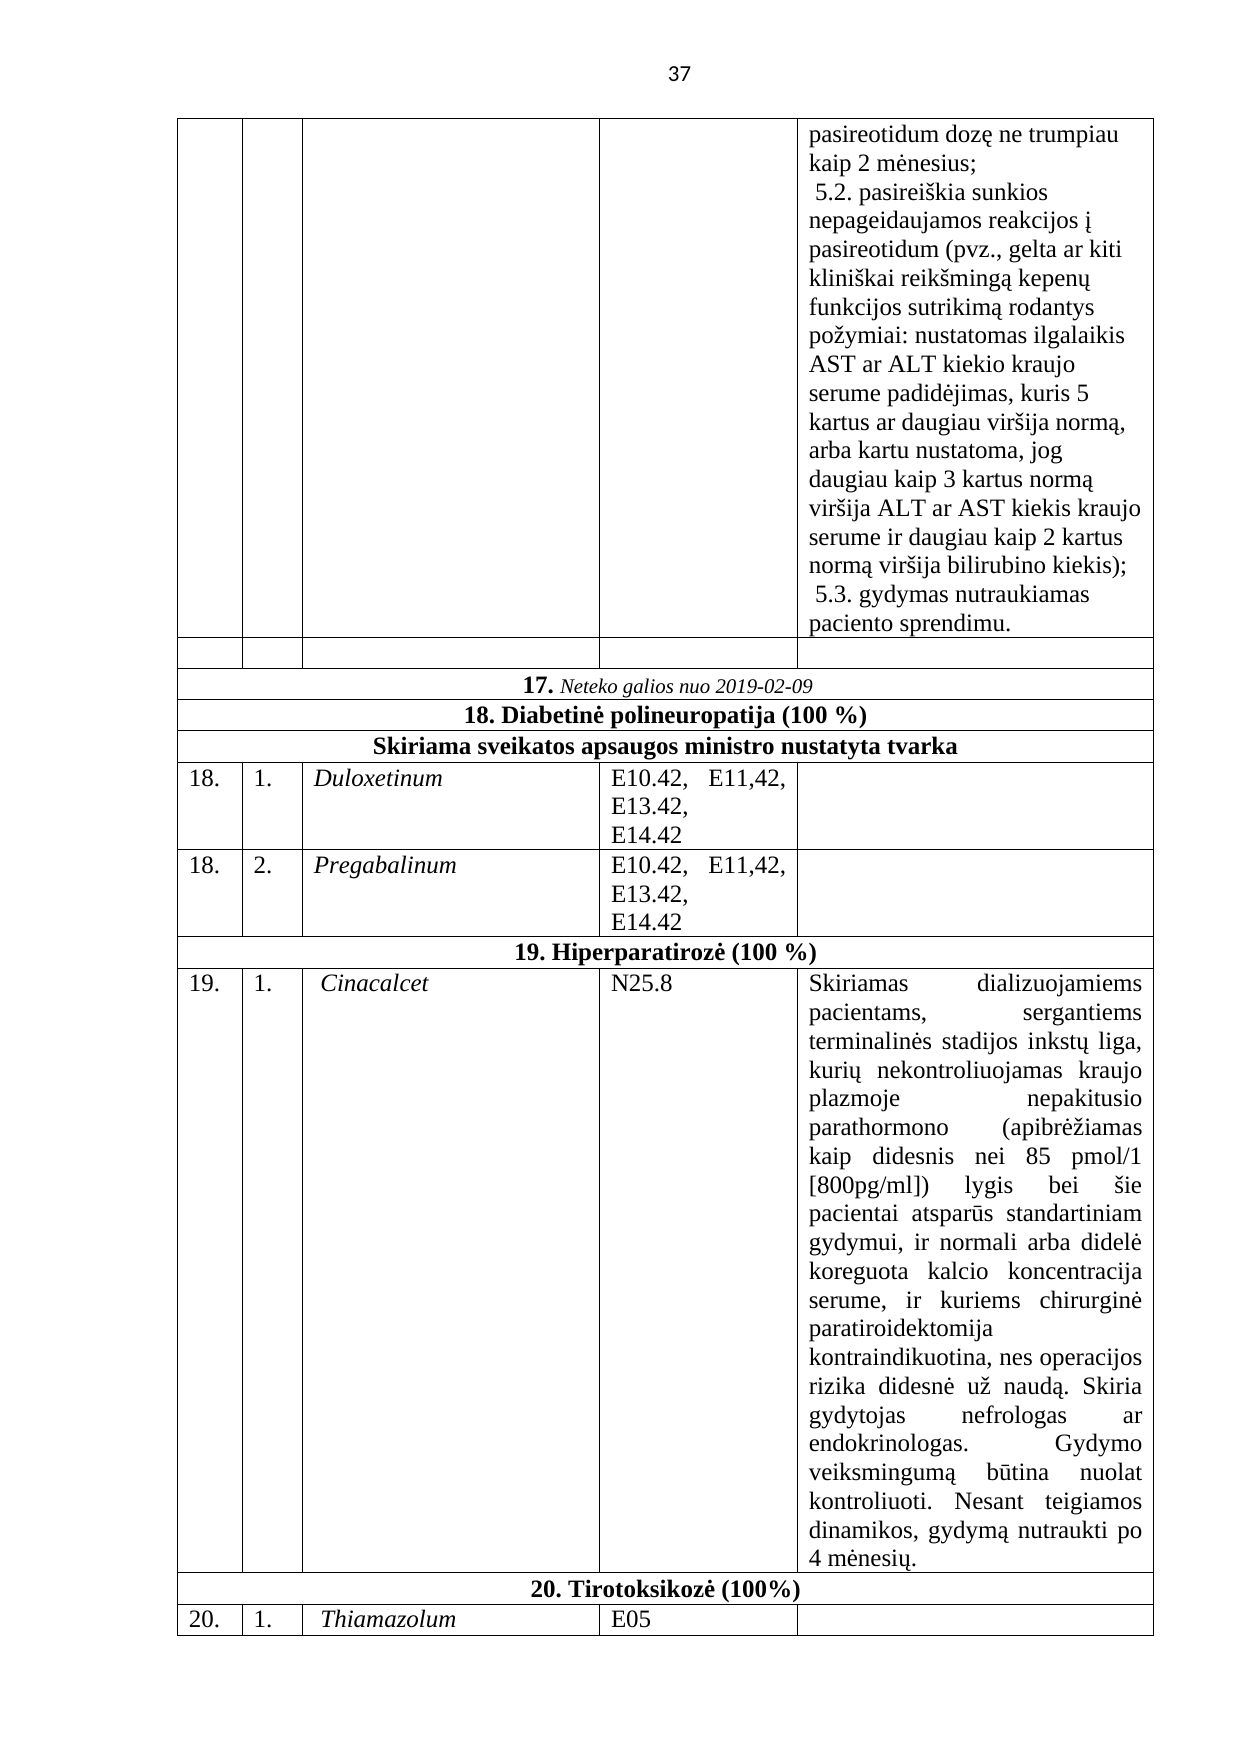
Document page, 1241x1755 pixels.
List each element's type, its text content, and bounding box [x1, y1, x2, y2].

table_cell [798, 638, 1153, 668]
table_cell [798, 1605, 1153, 1635]
table_cell 17. Neteko galios nuo 2019-02-09 [178, 669, 1153, 699]
table_cell [178, 119, 242, 637]
table_cell 18. [178, 763, 242, 849]
table_cell 18. [178, 850, 242, 936]
table_cell [798, 850, 1153, 936]
table_cell Skiriama sveikatos apsaugos ministro nustatyta tvarka [178, 731, 1153, 762]
table_cell [600, 119, 797, 637]
table_cell pasireotidum dozę ne trumpiau kaip 2 mėnesius; 5.2. pasireiškia sunkios nepageidaujamos reakcijos į pasireotidum (pvz., gelta ar kiti kliniškai reikšmingą kepenų funkcijos sutrikimą rodantys požymiai: nustatomas ilgalaikis AST ar ALT kiekio kraujo serume padidėjimas, kuris 5 kartus ar daugiau viršija normą, arba kartu nustatoma, jog daugiau kaip 3 kartus normą viršija ALT ar AST kiekis kraujo serume ir daugiau kaip 2 kartus normą viršija bilirubino kiekis); 5.3. gydymas nutraukiamas paciento sprendimu. [798, 119, 1153, 637]
table_cell 18. Diabetinė polineuropatija (100 %) [178, 700, 1153, 730]
table_cell 1. [243, 969, 302, 1572]
table_cell 1. [243, 1605, 302, 1635]
table_cell [178, 638, 242, 668]
table_cell Thiamazolum [303, 1605, 599, 1635]
table_cell Duloxetinum [303, 763, 599, 849]
table_cell Cinacalcet [303, 969, 599, 1572]
table_cell 19. [178, 969, 242, 1572]
table_cell [798, 763, 1153, 849]
table_cell 20. Tirotoksikozė (100%) [178, 1573, 1153, 1603]
table_cell E10.42, E11,42, E13.42, E14.42 [600, 850, 797, 936]
table_cell 1. [243, 763, 302, 849]
table_cell [600, 638, 797, 668]
table_cell 19. Hiperparatirozė (100 %) [178, 937, 1153, 967]
table_cell [243, 119, 302, 637]
table_cell 2. [243, 850, 302, 936]
table_cell [303, 119, 599, 637]
table_cell [303, 638, 599, 668]
table_cell 20. [178, 1605, 242, 1635]
table_cell E10.42, E11,42, E13.42, E14.42 [600, 763, 797, 849]
table_cell N25.8 [600, 969, 797, 1572]
table_cell Skiriamas dializuojamiems pacientams, sergantiems terminalinės stadijos inkstų liga, kurių nekontroliuojamas kraujo plazmoje nepakitusio parathormono (apibrėžiamas kaip didesnis nei 85 pmol/1 [800pg/ml]) lygis bei šie pacientai atsparūs standartiniam gydymui, ir normali arba didelė koreguota kalcio koncentracija serume, ir kuriems chirurginė paratiroidektomija kontraindikuotina, nes operacijos rizika didesnė už naudą. Skiria gydytojas nefrologas ar endokrinologas. Gydymo veiksmingumą būtina nuolat kontroliuoti. Nesant teigiamos dinamikos, gydymą nutraukti po 4 mėnesių. [798, 969, 1153, 1572]
table_cell [243, 638, 302, 668]
table_cell E05 [600, 1605, 797, 1635]
table_cell Pregabalinum [303, 850, 599, 936]
